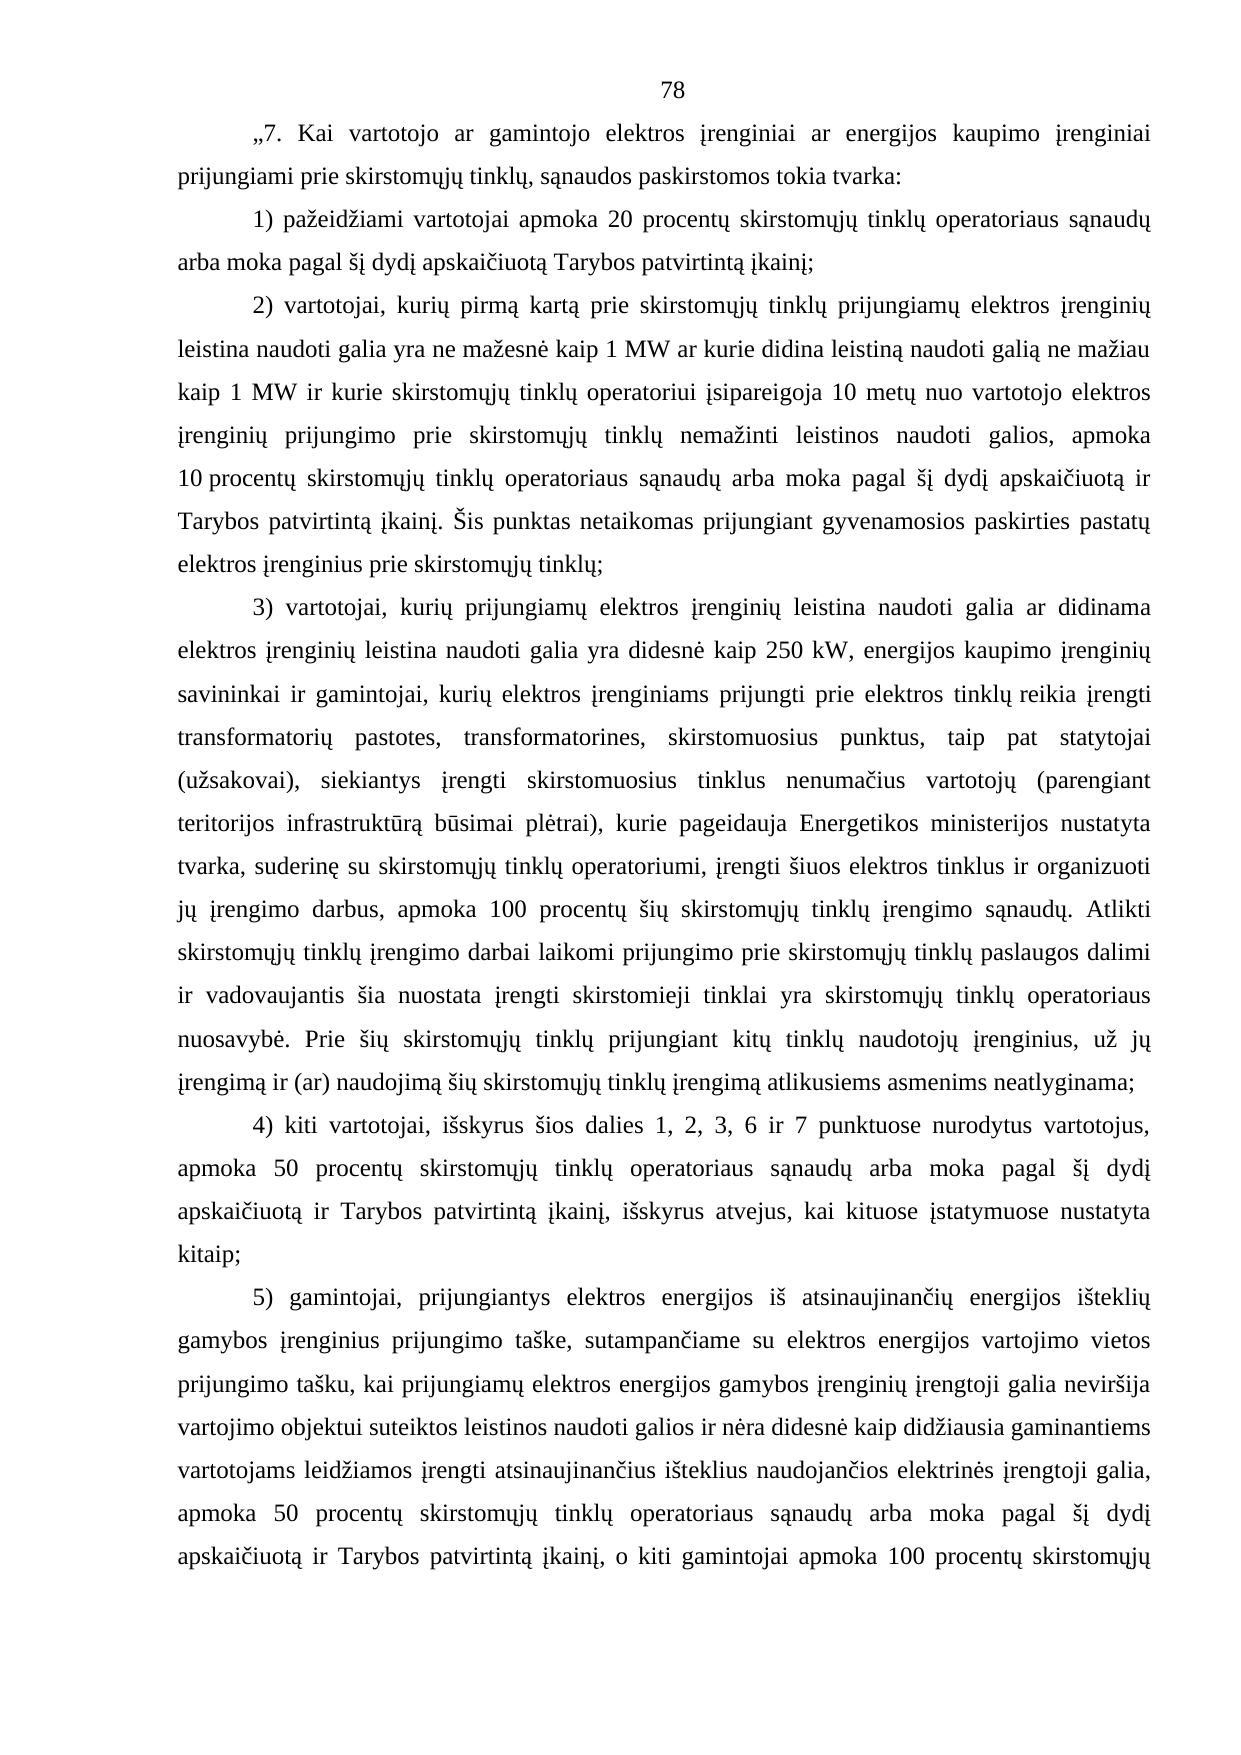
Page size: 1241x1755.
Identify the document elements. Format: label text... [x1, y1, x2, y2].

text 5) gamintojai, prijungiantys elektros energijos iš atsinaujinančių energijos išteklių gamybos įrenginius prijungimo taške, sutampančiame su elektros energijos vartojimo vietos prijungimo tašku, kai prijungiamų elektros energijos gamybos įrenginių įrengtoji galia neviršija vartojimo objektui suteiktos leistinos naudoti galios ir nėra didesnė kaip didžiausia gaminantiems vartotojams leidžiamos įrengti atsinaujinančius išteklius naudojančios elektrinės įrengtoji galia, apmoka 50 procentų skirstomųjų tinklų operatoriaus sąnaudų arba moka pagal šį dydį apskaičiuotą ir Tarybos patvirtintą įkainį, o kiti gamintojai apmoka 100 procentų skirstomųjų [177, 1282, 1152, 1570]
text „7. Kai vartotojo ar gamintojo elektros įrenginiai ar energijos kaupimo įrenginiai prijungiami prie skirstomųjų tinklų, sąnaudos paskirstomos tokia tvarka: [177, 118, 1152, 190]
text 1) pažeidžiami vartotojai apmoka 20 procentų skirstomųjų tinklų operatoriaus sąnaudų arba moka pagal šį dydį apskaičiuotą Tarybos patvirtintą įkainį; [177, 204, 1152, 276]
text 2) vartotojai, kurių pirmą kartą prie skirstomųjų tinklų prijungiamų elektros įrenginių leistina naudoti galia yra ne mažesnė kaip 1 MW ar kurie didina leistiną naudoti galią ne mažiau kaip 1 MW ir kurie skirstomųjų tinklų operatoriui įsipareigoja 10 metų nuo vartotojo elektros įrenginių prijungimo prie skirstomųjų tinklų nemažinti leistinos naudoti galios, apmoka 10 procentų skirstomųjų tinklų operatoriaus sąnaudų arba moka pagal šį dydį apskaičiuotą ir Tarybos patvirtintą įkainį. Šis punktas netaikomas prijungiant gyvenamosios paskirties pastatų elektros įrenginius prie skirstomųjų tinklų; [177, 291, 1152, 578]
text 4) kiti vartotojai, išskyrus šios dalies 1, 2, 3, 6 ir 7 punktuose nurodytus vartotojus, apmoka 50 procentų skirstomųjų tinklų operatoriaus sąnaudų arba moka pagal šį dydį apskaičiuotą ir Tarybos patvirtintą įkainį, išskyrus atvejus, kai kituose įstatymuose nustatyta kitaip; [177, 1110, 1152, 1268]
text 3) vartotojai, kurių prijungiamų elektros įrenginių leistina naudoti galia ar didinama elektros įrenginių leistina naudoti galia yra didesnė kaip 250 kW, energijos kaupimo įrenginių savininkai ir gamintojai, kurių elektros įrenginiams prijungti prie elektros tinklų reikia įrengti transformatorių pastotes, transformatorines, skirstomuosius punktus, taip pat statytojai (užsakovai), siekiantys įrengti skirstomuosius tinklus nenumačius vartotojų (parengiant teritorijos infrastruktūrą būsimai plėtrai), kurie pageidauja Energetikos ministerijos nustatyta tvarka, suderinę su skirstomųjų tinklų operatoriumi, įrengti šiuos elektros tinklus ir organizuoti jų įrengimo darbus, apmoka 100 procentų šių skirstomųjų tinklų įrengimo sąnaudų. Atlikti skirstomųjų tinklų įrengimo darbai laikomi prijungimo prie skirstomųjų tinklų paslaugos dalimi ir vadovaujantis šia nuostata įrengti skirstomieji tinklai yra skirstomųjų tinklų operatoriaus nuosavybė. Prie šių skirstomųjų tinklų prijungiant kitų tinklų naudotojų įrenginius, už jų įrengimą ir (ar) naudojimą šių skirstomųjų tinklų įrengimą atlikusiems asmenims neatlyginama; [177, 592, 1152, 1096]
